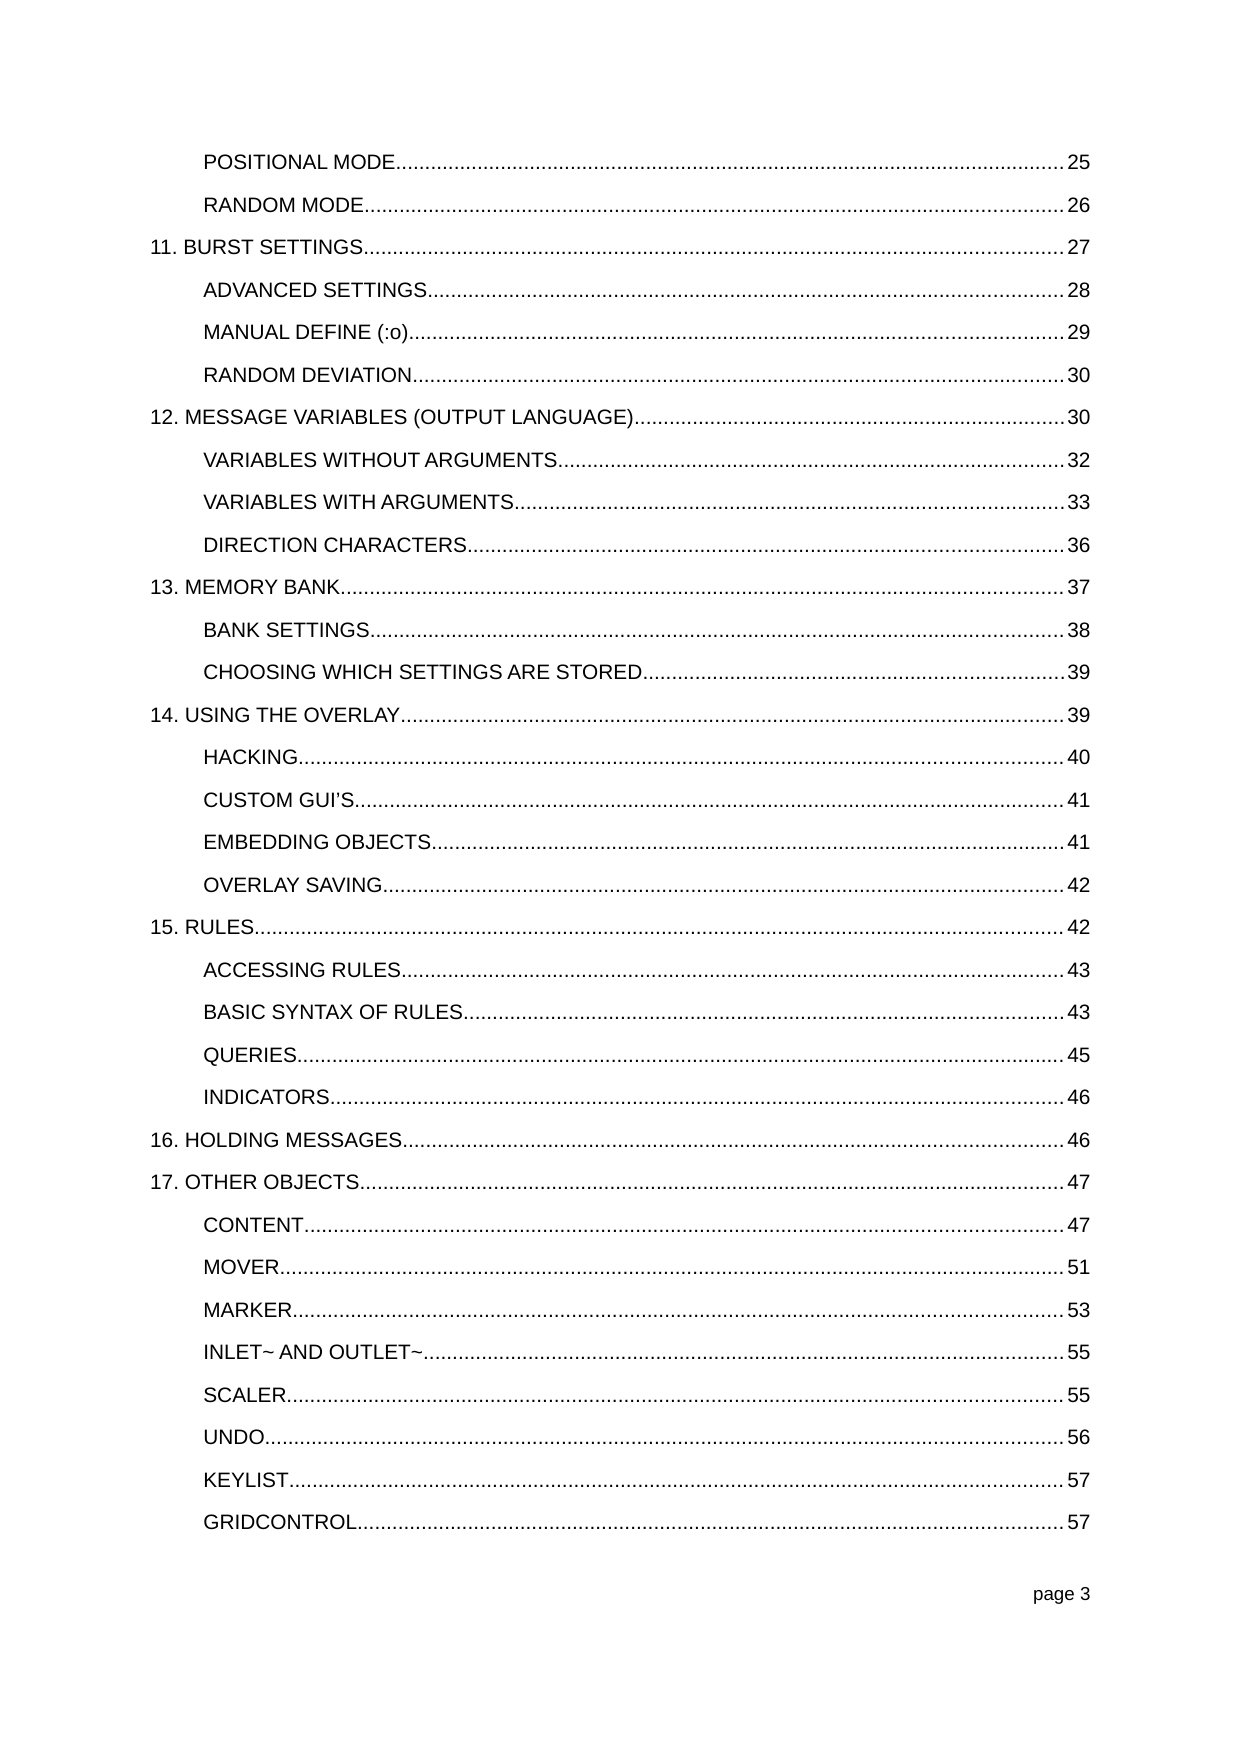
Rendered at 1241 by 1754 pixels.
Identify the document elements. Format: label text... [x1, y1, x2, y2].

text MOVER 51 [150, 1255, 1090, 1279]
text MANUAL DEFINE (:o) 29 [150, 320, 1090, 344]
text CHOOSING WHICH SETTINGS ARE STORED 39 [150, 660, 1090, 684]
text BANK SETTINGS 38 [150, 617, 1090, 641]
text HACKING 40 [150, 745, 1090, 769]
text DIRECTION CHARACTERS 36 [150, 532, 1090, 556]
text 12. MESSAGE VARIABLES (OUTPUT LANGUAGE) 30 [150, 405, 1090, 429]
text MARKER 53 [150, 1297, 1090, 1321]
text 17. OTHER OBJECTS 47 [150, 1170, 1090, 1194]
text 14. USING THE OVERLAY 39 [150, 702, 1090, 726]
text INLET~ AND OUTLET~ 55 [150, 1340, 1090, 1364]
text UNDO 56 [150, 1425, 1090, 1449]
text GRIDCONTROL 57 [150, 1510, 1090, 1534]
text 15. RULES 42 [150, 915, 1090, 939]
text 13. MEMORY BANK 37 [150, 575, 1090, 599]
text CONTENT 47 [150, 1212, 1090, 1236]
text ADVANCED SETTINGS 28 [150, 277, 1090, 301]
text INDICATORS 46 [150, 1085, 1090, 1109]
text RANDOM DEVIATION 30 [150, 362, 1090, 386]
text POSITIONAL MODE 25 [150, 150, 1090, 174]
text VARIABLES WITHOUT ARGUMENTS 32 [150, 447, 1090, 471]
text 16. HOLDING MESSAGES 46 [150, 1127, 1090, 1151]
text VARIABLES WITH ARGUMENTS 33 [150, 490, 1090, 514]
text 11. BURST SETTINGS 27 [150, 235, 1090, 259]
text BASIC SYNTAX OF RULES 43 [150, 1000, 1090, 1024]
text ACCESSING RULES 43 [150, 957, 1090, 981]
text QUERIES 45 [150, 1042, 1090, 1066]
text RANDOM MODE 26 [150, 192, 1090, 216]
text SCALER 55 [150, 1382, 1090, 1406]
text CUSTOM GUI’S 41 [150, 787, 1090, 811]
text OVERLAY SAVING 42 [150, 872, 1090, 896]
text EMBEDDING OBJECTS 41 [150, 830, 1090, 854]
text KEYLIST 57 [150, 1467, 1090, 1491]
